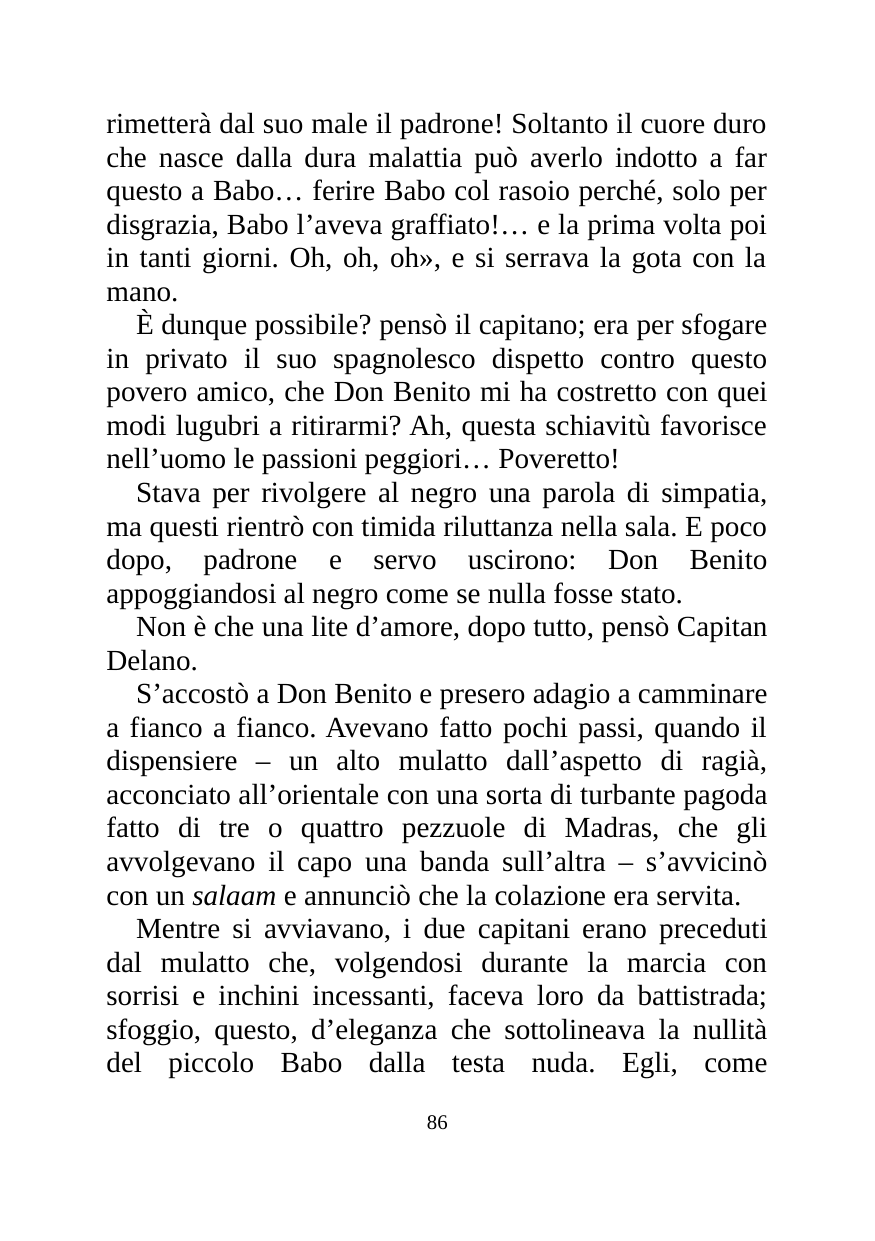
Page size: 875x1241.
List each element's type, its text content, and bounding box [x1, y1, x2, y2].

text S’accostò a Don Benito e presero adagio a camminare a fianco a fianco. Avevano fatto pochi passi, quando il dispensiere – un alto mulatto dall’aspetto di ragià, acconciato all’orientale con una sorta di turbante pagoda fatto di tre o quattro pezzuole di Madras, che gli avvolgevano il capo una banda sull’altra – s’avvicinò con un salaam e annunciò che la colazione era servita. [106, 676, 768, 911]
text Stava per rivolgere al negro una parola di simpatia, ma questi rientrò con timida riluttanza nella sala. E poco dopo, padrone e servo uscirono: Don Benito appoggiandosi al negro come se nulla fosse stato. [106, 475, 768, 609]
text Mentre si avviavano, i due capitani erano preceduti dal mulatto che, volgendosi durante la marcia con sorrisi e inchini incessanti, faceva loro da battistrada; sfoggio, questo, d’eleganza che sottolineava la nullità del piccolo Babo dalla testa nuda. Egli, come [106, 911, 768, 1079]
text È dunque possibile? pensò il capitano; era per sfogare in privato il suo spagnolesco dispetto contro questo povero amico, che Don Benito mi ha costretto con quei modi lugubri a ritirarmi? Ah, questa schiavitù favorisce nell’uomo le passioni peggiori… Poveretto! [106, 307, 768, 475]
text Non è che una lite d’amore, dopo tutto, pensò Capitan Delano. [106, 609, 768, 676]
text rimetterà dal suo male il padrone! Soltanto il cuore duro che nasce dalla dura malattia può averlo indotto a far questo a Babo… ferire Babo col rasoio perché, solo per disgrazia, Babo l’aveva graffiato!… e la prima volta poi in tanti giorni. Oh, oh, oh», e si serrava la gota con la mano. [106, 106, 768, 307]
